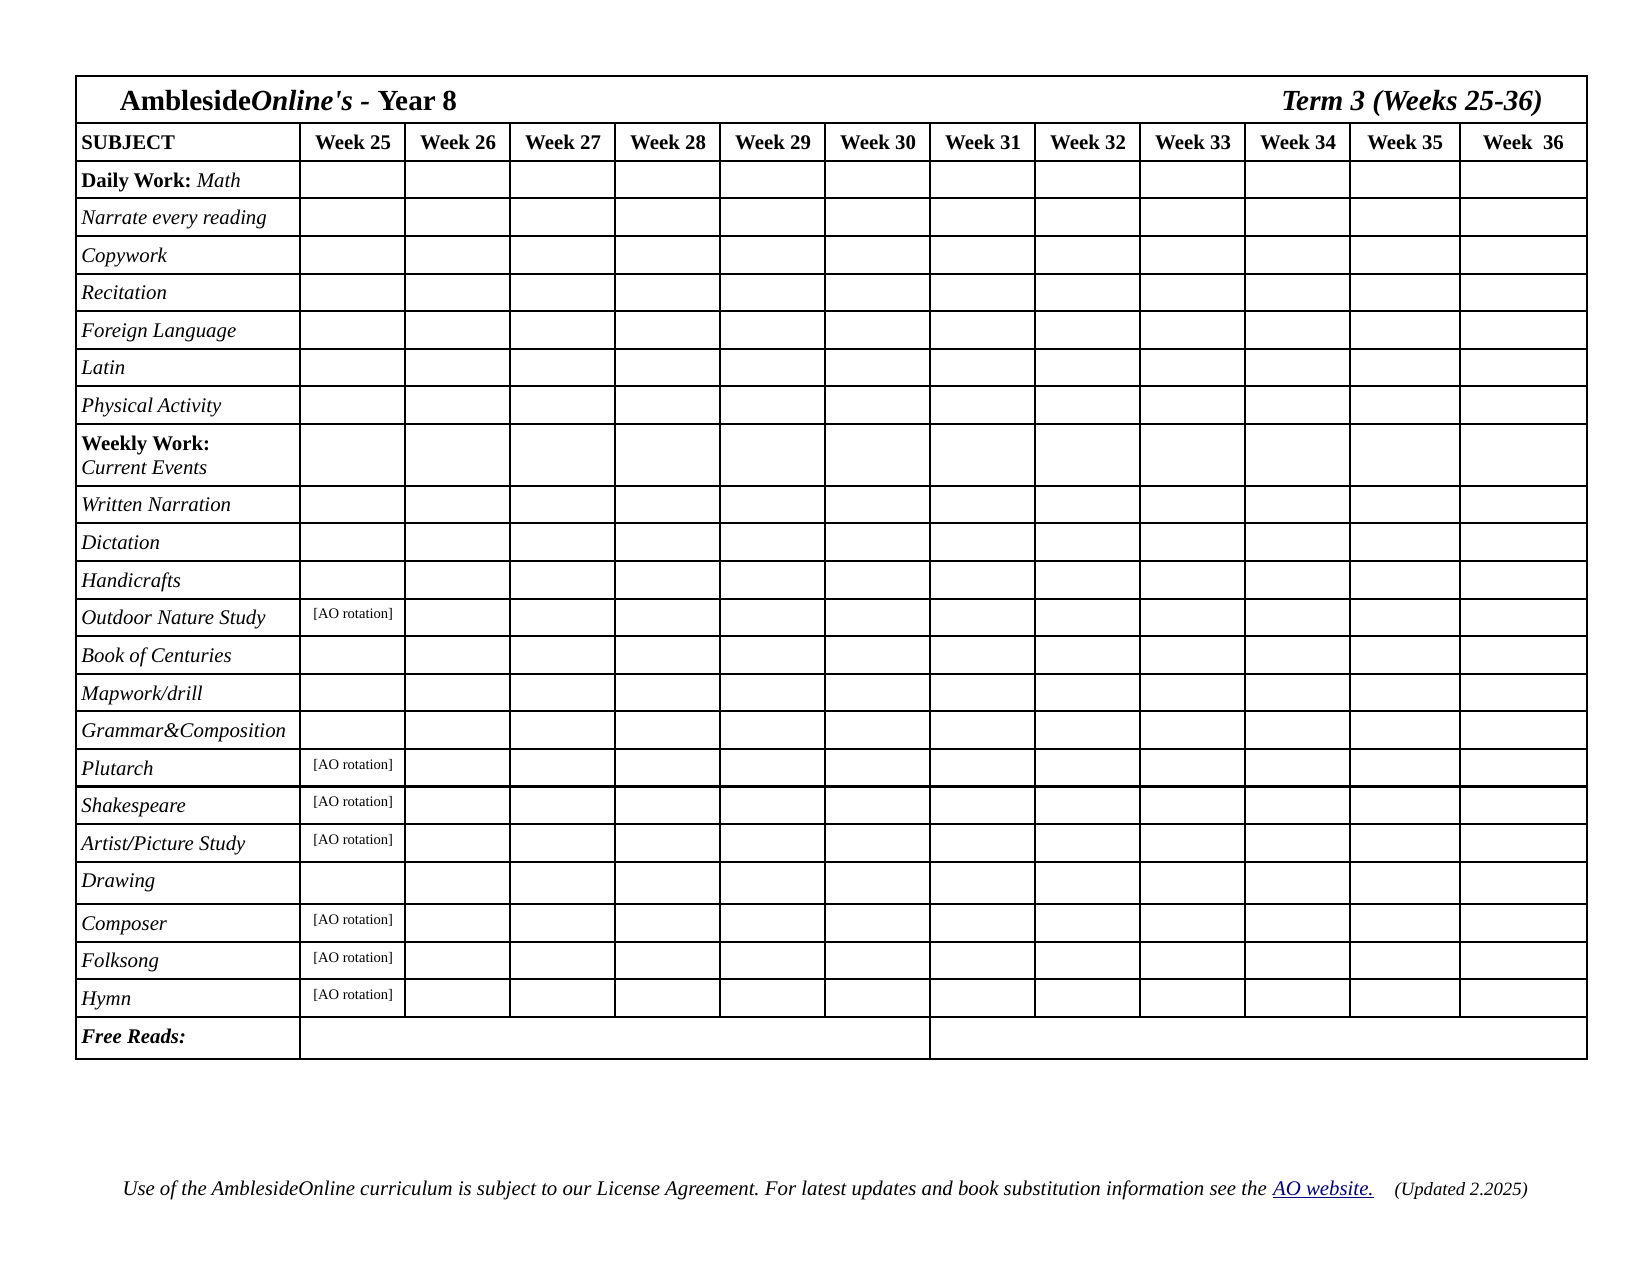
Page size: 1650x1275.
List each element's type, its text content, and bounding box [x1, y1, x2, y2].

table_cell Week 34 [1246, 124, 1349, 160]
table_cell [AO rotation] [301, 905, 404, 941]
table_cell [826, 825, 929, 861]
table_cell Mapwork/drill [77, 675, 299, 710]
table_cell [1036, 943, 1139, 978]
table_cell [511, 712, 614, 748]
table_cell [1141, 562, 1244, 597]
table_cell [1036, 237, 1139, 272]
table_cell [1036, 425, 1139, 484]
table_header AmblesideOnline's - Year 8 Term 3 (Weeks 25-36) [77, 77, 1586, 122]
table_cell [511, 275, 614, 310]
table_cell [1141, 524, 1244, 560]
table_cell Dictation [77, 524, 299, 560]
table_cell [931, 943, 1034, 978]
table_cell Copywork [77, 237, 299, 272]
table_cell [1351, 600, 1459, 635]
table_cell [826, 387, 929, 423]
table_cell Week 27 [511, 124, 614, 160]
table_cell [511, 750, 614, 785]
table_cell [616, 487, 719, 522]
table_cell [616, 162, 719, 197]
table_cell [931, 712, 1034, 748]
table_cell [406, 312, 509, 348]
table_cell [826, 905, 929, 941]
table_cell Weekly Work: Current Events [77, 425, 299, 484]
table_cell [1461, 943, 1586, 978]
table_cell [1246, 863, 1349, 903]
table_cell [301, 312, 404, 348]
table_cell [616, 980, 719, 1016]
table_cell [1141, 350, 1244, 385]
table_cell [826, 675, 929, 710]
table_cell [1461, 825, 1586, 861]
table_cell Week 29 [721, 124, 824, 160]
table_cell [1351, 275, 1459, 310]
table_cell [1036, 980, 1139, 1016]
table_cell [931, 825, 1034, 861]
table_cell [511, 600, 614, 635]
table_cell [1351, 712, 1459, 748]
table_cell [301, 524, 404, 560]
table_cell [931, 863, 1034, 903]
table_cell [1246, 943, 1349, 978]
table_cell Free Reads: [77, 1018, 299, 1058]
table_cell Narrate every reading [77, 199, 299, 235]
table_cell [931, 675, 1034, 710]
table_cell [511, 675, 614, 710]
table_cell [1036, 350, 1139, 385]
table_cell [1351, 562, 1459, 597]
table_cell [616, 350, 719, 385]
table_cell [1141, 425, 1244, 484]
table_cell Folksong [77, 943, 299, 978]
table_cell [1141, 825, 1244, 861]
table_cell [931, 162, 1034, 197]
table_cell [1141, 637, 1244, 673]
table_cell [931, 275, 1034, 310]
table_cell [721, 237, 824, 272]
table_cell [1141, 750, 1244, 785]
table_cell [1461, 237, 1586, 272]
table_cell [301, 487, 404, 522]
table_cell Week 33 [1141, 124, 1244, 160]
table_cell [511, 162, 614, 197]
table_cell [1246, 487, 1349, 522]
table_cell [1246, 750, 1349, 785]
table_cell [931, 199, 1034, 235]
table_cell [1036, 825, 1139, 861]
table_cell [511, 312, 614, 348]
table_cell [1461, 524, 1586, 560]
table_cell [AO rotation] [301, 600, 404, 635]
table_cell [931, 312, 1034, 348]
table_cell [AO rotation] [301, 788, 404, 823]
table_cell [616, 237, 719, 272]
table_cell [406, 275, 509, 310]
table_cell [1036, 199, 1139, 235]
table_cell [1141, 162, 1244, 197]
table_cell [1141, 712, 1244, 748]
table_cell [1036, 524, 1139, 560]
table_cell [931, 1018, 1586, 1058]
table_cell [1461, 980, 1586, 1016]
table_cell [826, 487, 929, 522]
table_cell [1461, 312, 1586, 348]
table_cell [1461, 863, 1586, 903]
table_cell [1461, 788, 1586, 823]
table_cell [931, 788, 1034, 823]
table_cell [1246, 675, 1349, 710]
table_cell [721, 199, 824, 235]
table_cell [406, 387, 509, 423]
table_cell [721, 750, 824, 785]
table_cell [1036, 712, 1139, 748]
table_cell [931, 350, 1034, 385]
table_cell [826, 980, 929, 1016]
table_cell [826, 712, 929, 748]
table_cell [511, 199, 614, 235]
table_cell [721, 275, 824, 310]
table_cell [511, 943, 614, 978]
table_cell [301, 675, 404, 710]
table_cell [406, 637, 509, 673]
table_cell [406, 199, 509, 235]
table_cell [406, 524, 509, 560]
table_cell [721, 312, 824, 348]
table_cell [826, 524, 929, 560]
table_cell [826, 863, 929, 903]
table_cell [1036, 487, 1139, 522]
table_cell [1351, 637, 1459, 673]
table_cell Week 25 [301, 124, 404, 160]
table_cell [1036, 387, 1139, 423]
table_cell [1141, 487, 1244, 522]
table_cell [1461, 425, 1586, 484]
table_cell [721, 905, 824, 941]
table_cell [1141, 675, 1244, 710]
table_cell [406, 905, 509, 941]
table_cell Week 30 [826, 124, 929, 160]
table_cell [1351, 788, 1459, 823]
table_cell [616, 943, 719, 978]
table_cell [1461, 487, 1586, 522]
table_cell [826, 275, 929, 310]
table_cell [1036, 562, 1139, 597]
table_cell [931, 980, 1034, 1016]
table_cell [931, 637, 1034, 673]
table_cell [511, 237, 614, 272]
table_cell [721, 562, 824, 597]
table_cell [1036, 905, 1139, 941]
table_cell [1461, 712, 1586, 748]
table_cell [616, 275, 719, 310]
table_cell [301, 863, 404, 903]
table_cell [1461, 275, 1586, 310]
table_cell [1246, 825, 1349, 861]
table_cell [1036, 675, 1139, 710]
table_cell Daily Work: Math [77, 162, 299, 197]
table_cell [721, 600, 824, 635]
table_cell [1141, 237, 1244, 272]
table_cell [1246, 387, 1349, 423]
table_cell [931, 600, 1034, 635]
table_cell [1141, 600, 1244, 635]
table_cell [511, 788, 614, 823]
table_cell [511, 387, 614, 423]
table_cell [1351, 350, 1459, 385]
table_cell [721, 825, 824, 861]
table_cell [1246, 637, 1349, 673]
table_cell [616, 637, 719, 673]
table_cell [1246, 600, 1349, 635]
table_cell [721, 524, 824, 560]
table_cell [511, 825, 614, 861]
table_cell [406, 487, 509, 522]
table_cell [1461, 905, 1586, 941]
table_cell [301, 275, 404, 310]
table_cell [721, 350, 824, 385]
table_cell [826, 350, 929, 385]
table_cell [721, 863, 824, 903]
table_cell [1246, 199, 1349, 235]
table_cell [1461, 562, 1586, 597]
table_cell Hymn [77, 980, 299, 1016]
table_cell [826, 943, 929, 978]
table_cell [AO rotation] [301, 943, 404, 978]
table_cell [616, 863, 719, 903]
table_cell [1351, 675, 1459, 710]
table_cell [721, 425, 824, 484]
table_cell [1141, 312, 1244, 348]
table_cell [301, 712, 404, 748]
table_cell [511, 637, 614, 673]
table_cell [1351, 980, 1459, 1016]
table_cell [1461, 387, 1586, 423]
table_cell Handicrafts [77, 562, 299, 597]
table_cell [721, 675, 824, 710]
table_cell Grammar&Composition [77, 712, 299, 748]
table_cell [1351, 312, 1459, 348]
table_cell Week 36 [1461, 124, 1586, 160]
table_cell [1351, 162, 1459, 197]
table_cell [1461, 675, 1586, 710]
table_cell [1461, 637, 1586, 673]
table_cell [406, 825, 509, 861]
table_cell [406, 712, 509, 748]
table_cell [721, 712, 824, 748]
table_cell [826, 199, 929, 235]
table_cell [511, 905, 614, 941]
table_cell [616, 675, 719, 710]
table_cell [616, 562, 719, 597]
table_cell [511, 980, 614, 1016]
table_cell Week 35 [1351, 124, 1459, 160]
table_cell [AO rotation] [301, 825, 404, 861]
table_cell Week 32 [1036, 124, 1139, 160]
table_cell [1351, 199, 1459, 235]
table_cell [826, 312, 929, 348]
table_cell [1141, 943, 1244, 978]
table_cell [721, 943, 824, 978]
table_cell Book of Centuries [77, 637, 299, 673]
table_cell [406, 162, 509, 197]
table_cell [AO rotation] [301, 750, 404, 785]
table_cell [1036, 750, 1139, 785]
table_cell [1036, 275, 1139, 310]
table_cell [1141, 788, 1244, 823]
table_cell [616, 788, 719, 823]
table_cell [616, 387, 719, 423]
table_cell [406, 943, 509, 978]
table_cell [1141, 905, 1244, 941]
table_cell Week 28 [616, 124, 719, 160]
table_cell [826, 562, 929, 597]
table_cell [406, 600, 509, 635]
table_cell [1246, 425, 1349, 484]
table_cell [1141, 275, 1244, 310]
table_cell [616, 600, 719, 635]
table_cell [1246, 788, 1349, 823]
table_cell [301, 350, 404, 385]
table_cell Foreign Language [77, 312, 299, 348]
table_cell [AO rotation] [301, 980, 404, 1016]
table_cell [1141, 980, 1244, 1016]
table_cell [1461, 600, 1586, 635]
table_cell [301, 637, 404, 673]
table_cell [1461, 162, 1586, 197]
table_cell [826, 600, 929, 635]
table_cell [511, 350, 614, 385]
table_cell [1036, 863, 1139, 903]
table_cell [1036, 600, 1139, 635]
table_cell [1461, 199, 1586, 235]
table_cell [406, 425, 509, 484]
table_cell [721, 162, 824, 197]
table_cell [301, 425, 404, 484]
table_cell [931, 487, 1034, 522]
table_cell [301, 199, 404, 235]
table_cell Week 31 [931, 124, 1034, 160]
table_cell [1461, 750, 1586, 785]
table_cell [826, 237, 929, 272]
table_cell SUBJECT [77, 124, 299, 160]
table_cell [406, 675, 509, 710]
table_cell [721, 788, 824, 823]
table_cell [406, 562, 509, 597]
table_cell [616, 825, 719, 861]
table_cell [1246, 562, 1349, 597]
table_cell [1351, 524, 1459, 560]
table_cell [1351, 863, 1459, 903]
table_cell [1141, 199, 1244, 235]
table_cell [511, 524, 614, 560]
table_cell [721, 487, 824, 522]
table_cell [826, 425, 929, 484]
table_cell [406, 863, 509, 903]
table_cell Outdoor Nature Study [77, 600, 299, 635]
table_cell [931, 237, 1034, 272]
table_cell [406, 350, 509, 385]
table_cell [301, 562, 404, 597]
table_cell Recitation [77, 275, 299, 310]
table_cell Artist/Picture Study [77, 825, 299, 861]
table_cell [616, 425, 719, 484]
table_cell [301, 1018, 929, 1058]
table_cell [721, 637, 824, 673]
table_cell [1351, 237, 1459, 272]
table_cell [1036, 312, 1139, 348]
table_cell [511, 425, 614, 484]
table_cell Composer [77, 905, 299, 941]
table_cell [1246, 162, 1349, 197]
table_cell [1246, 312, 1349, 348]
table_cell [616, 712, 719, 748]
table_cell [1036, 637, 1139, 673]
table_cell [1351, 425, 1459, 484]
table_cell [1351, 905, 1459, 941]
table_cell [1351, 943, 1459, 978]
table_cell Week 26 [406, 124, 509, 160]
table_cell [301, 162, 404, 197]
table_cell [826, 162, 929, 197]
table_cell [931, 425, 1034, 484]
table_cell [511, 863, 614, 903]
table_cell [1036, 788, 1139, 823]
table_cell [1461, 350, 1586, 385]
table_cell [1351, 487, 1459, 522]
table_cell Written Narration [77, 487, 299, 522]
table_cell [1246, 237, 1349, 272]
table_cell [1246, 275, 1349, 310]
table_cell [1036, 162, 1139, 197]
table_cell [301, 237, 404, 272]
table_cell [616, 905, 719, 941]
table_cell [1351, 750, 1459, 785]
table_cell [721, 980, 824, 1016]
table_cell [616, 750, 719, 785]
table_cell Shakespeare [77, 788, 299, 823]
table_cell [406, 237, 509, 272]
table_cell [931, 562, 1034, 597]
table_cell [826, 750, 929, 785]
table_cell Drawing [77, 863, 299, 903]
table_cell [931, 387, 1034, 423]
table_cell [301, 387, 404, 423]
table_cell [721, 387, 824, 423]
table_cell [616, 312, 719, 348]
table_cell [1351, 387, 1459, 423]
table_cell [616, 199, 719, 235]
table_cell [511, 562, 614, 597]
table_cell [1141, 863, 1244, 903]
table_cell Latin [77, 350, 299, 385]
table_cell [931, 905, 1034, 941]
table_cell Plutarch [77, 750, 299, 785]
table_cell [406, 788, 509, 823]
table_cell [826, 637, 929, 673]
table_cell [1141, 387, 1244, 423]
table_cell Physical Activity [77, 387, 299, 423]
table_cell [931, 750, 1034, 785]
table_cell [1246, 524, 1349, 560]
table_cell [406, 980, 509, 1016]
table_cell [826, 788, 929, 823]
table_cell [1246, 980, 1349, 1016]
table_cell [616, 524, 719, 560]
table_cell [1246, 350, 1349, 385]
table_cell [511, 487, 614, 522]
table_cell [931, 524, 1034, 560]
table_cell [1246, 712, 1349, 748]
table_cell [1246, 905, 1349, 941]
table_cell [406, 750, 509, 785]
table_cell [1351, 825, 1459, 861]
